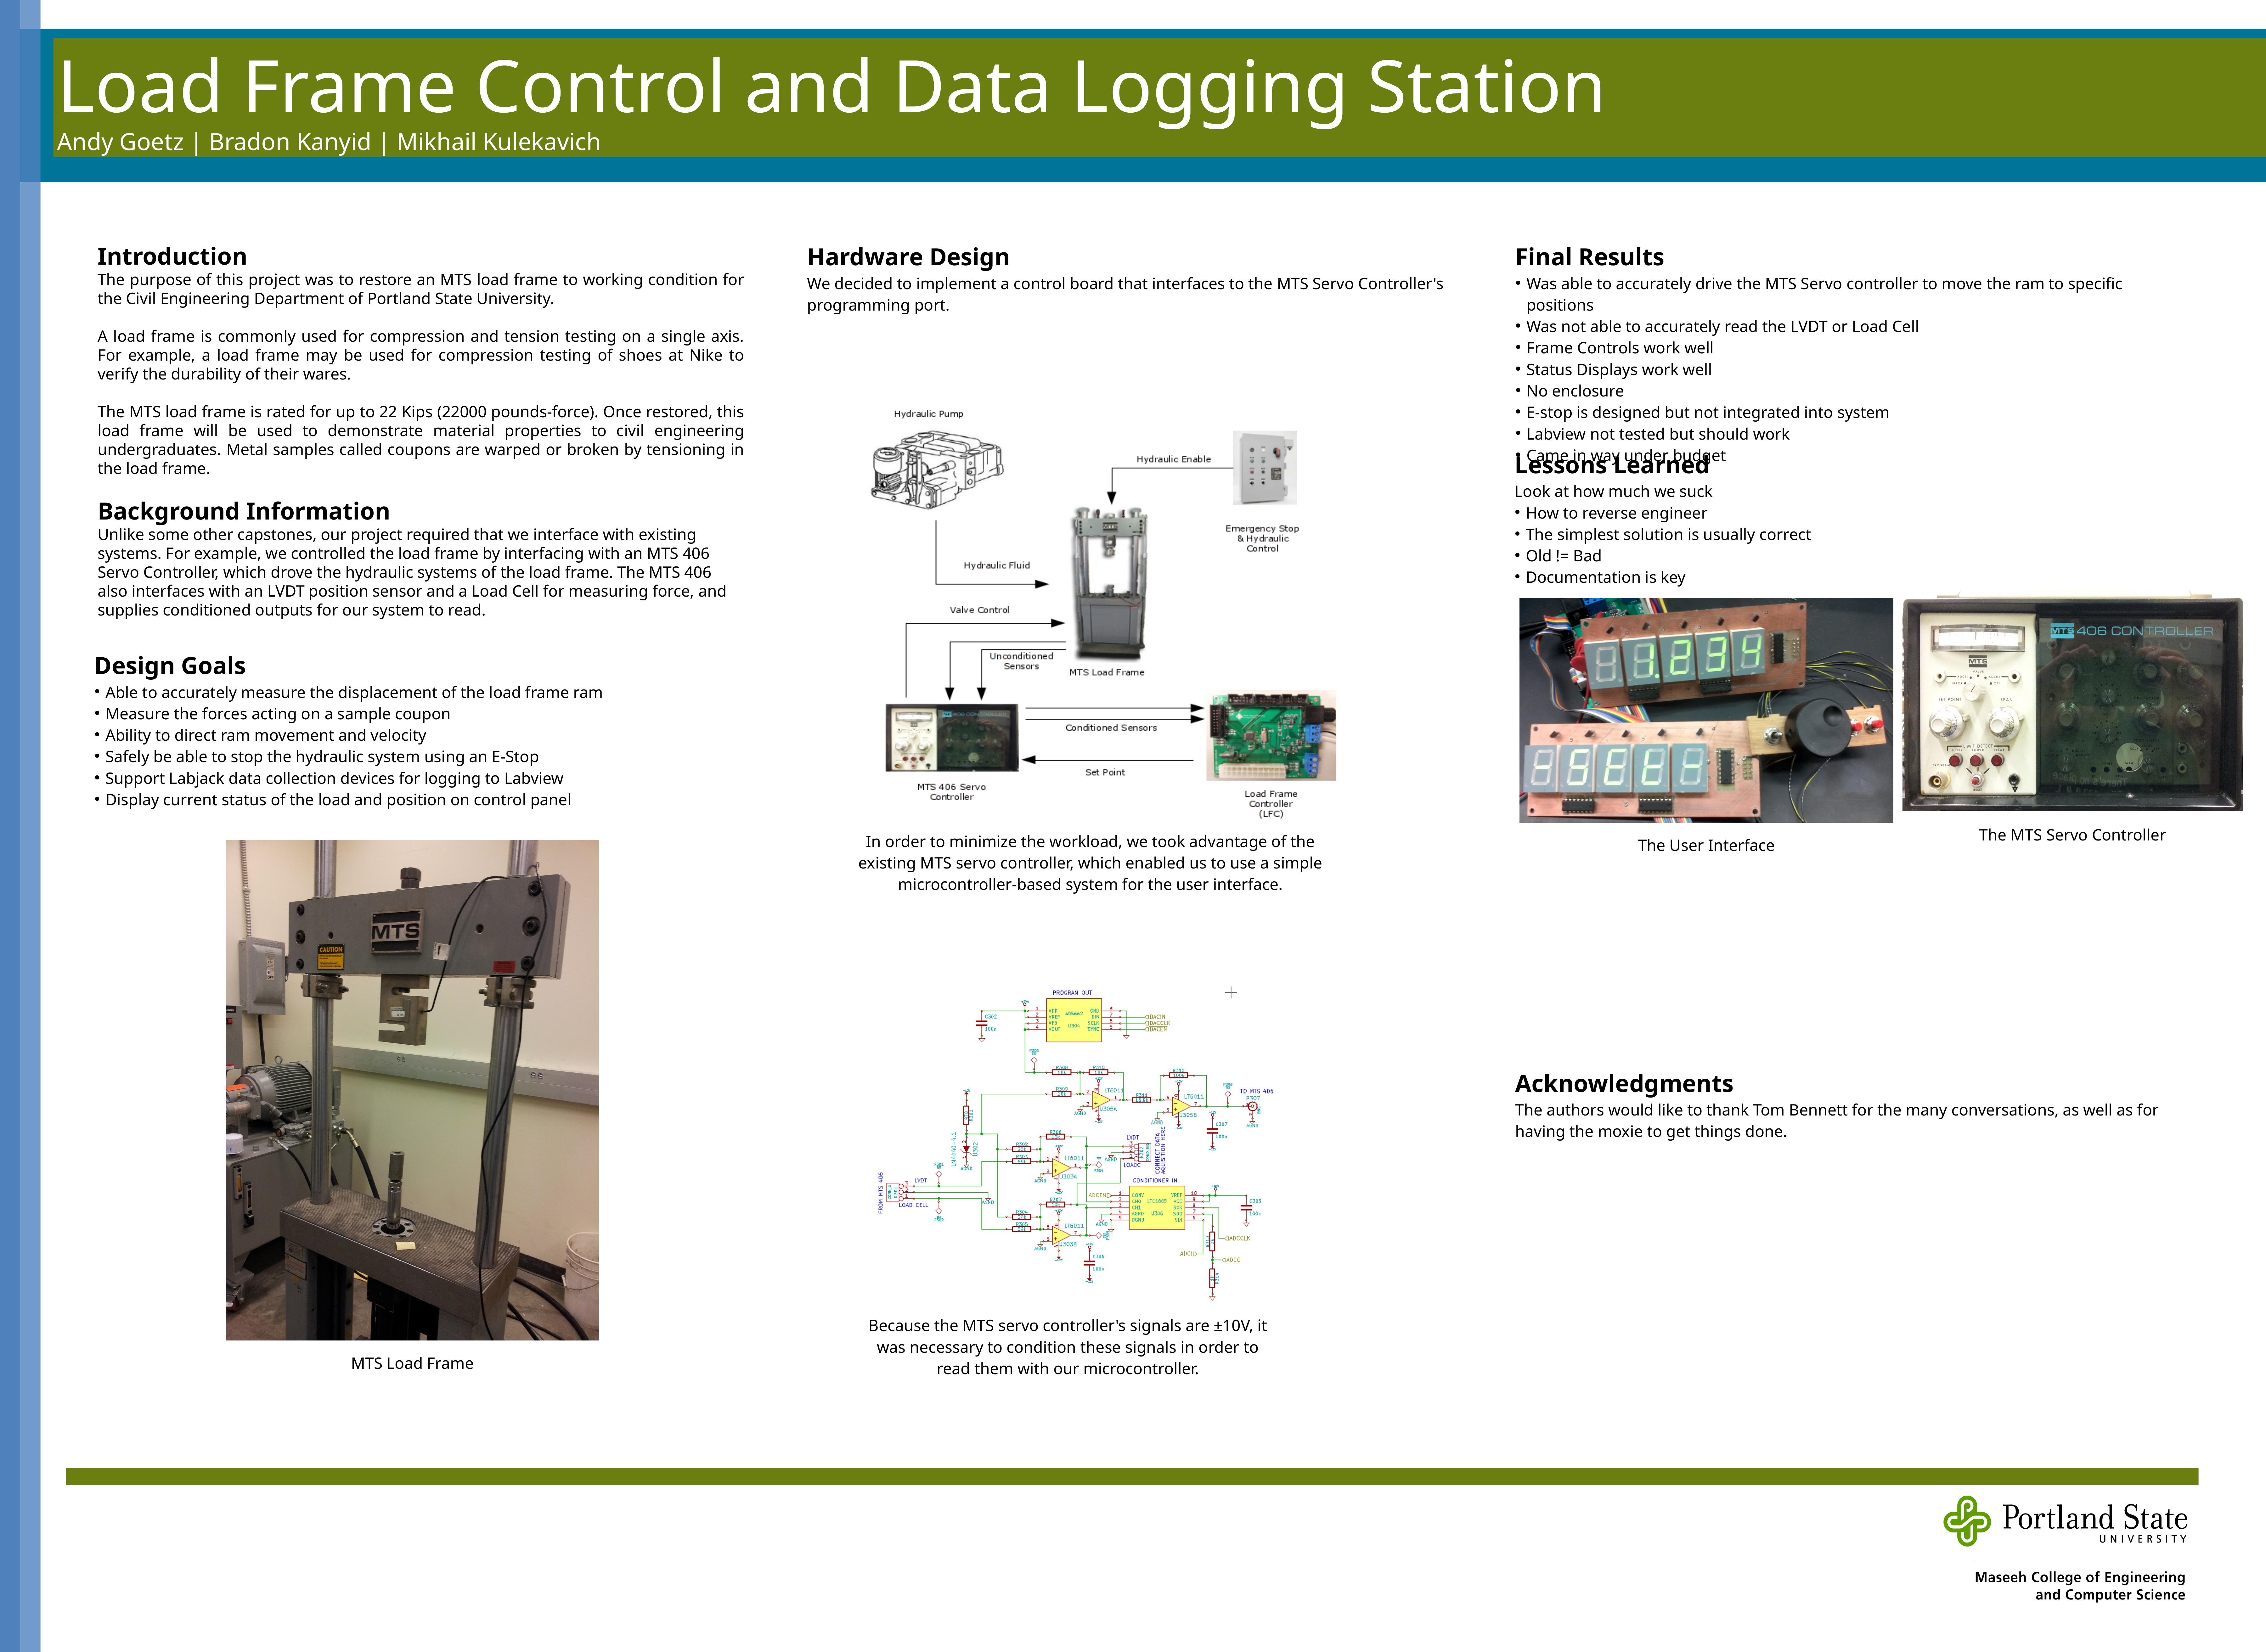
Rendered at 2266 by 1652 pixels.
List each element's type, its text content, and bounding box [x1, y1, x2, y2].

text_box Introduction The purpose of this project was to restore an MTS load frame to working condition for the Civil Engineering Department of Portland State University. A load frame is commonly used for compression and tension testing on a single axis. For example, a load frame may be used for compression testing of shoes at Nike to verify the durability of their wares. The MTS load frame is rated for up to 22 Kips (22000 pounds-force). Once restored, this load frame will be used to demonstrate material properties to civil engineering undergraduates. Metal samples called coupons are warped or broken by tensioning in the load frame. Background Information Unlike some other capstones, our project required that we interface with existing systems. For example, we controlled the load frame by interfacing with an MTS 406 Servo Controller, which drove the hydraulic systems of the load frame. The MTS 406 also interfaces with an LVDT position sensor and a Load Cell for measuring force, and supplies conditioned outputs for our system to read. [91, 238, 752, 622]
text_box Acknowledgments The authors would like to thank Tom Bennett for the many conversations, as well as for having the moxie to get things done. [1511, 1064, 2172, 1165]
picture [1519, 598, 1893, 823]
text_box Load Frame Control and Data Logging Station Andy Goetz | Bradon Kanyid | Mikhail Kulekavich [53, 38, 2266, 157]
picture [1902, 590, 2243, 811]
text_box Final Results Was able to accurately drive the MTS Servo controller to move the ram to specific positions Was not able to accurately read the LVDT or Load Cell Frame Controls work well Status Displays work well No enclosure E-stop is designed but not integrated into system Labview not tested but should work Came in way under budget [1511, 238, 2172, 443]
picture [226, 840, 599, 1340]
text_box MTS Load Frame [226, 1350, 599, 1374]
text_box Design Goals Able to accurately measure the displacement of the load frame ram Measure the forces acting on a sample coupon Ability to direct ram movement and velocity Safely be able to stop the hydraulic system using an E-Stop Support Labjack data collection devices for logging to Labview Display current status of the load and position on control panel [90, 647, 751, 795]
text_box The User Interface [1520, 832, 1893, 856]
picture [864, 975, 1280, 1308]
text_box [66, 1468, 2199, 1486]
text_box [0, 0, 2266, 1652]
picture [1936, 1485, 2196, 1613]
text_box Hardware Design We decided to implement a control board that interfaces to the MTS Servo Controller's programming port. [803, 238, 1464, 367]
text_box Because the MTS servo controller's signals are ±10V, it was necessary to condition these signals in order to read them with our microcontroller. [864, 1312, 1280, 1374]
text_box The MTS Servo Controller [1902, 821, 2243, 845]
text_box In order to minimize the workload, we took advantage of the existing MTS servo controller, which enabled us to use a simple microcontroller-based system for the user interface. [850, 828, 1332, 909]
picture [849, 406, 1336, 823]
text_box Lessons Learned Look at how much we suck How to reverse engineer The simplest solution is usually correct Old != Bad Documentation is key [1510, 446, 2171, 594]
